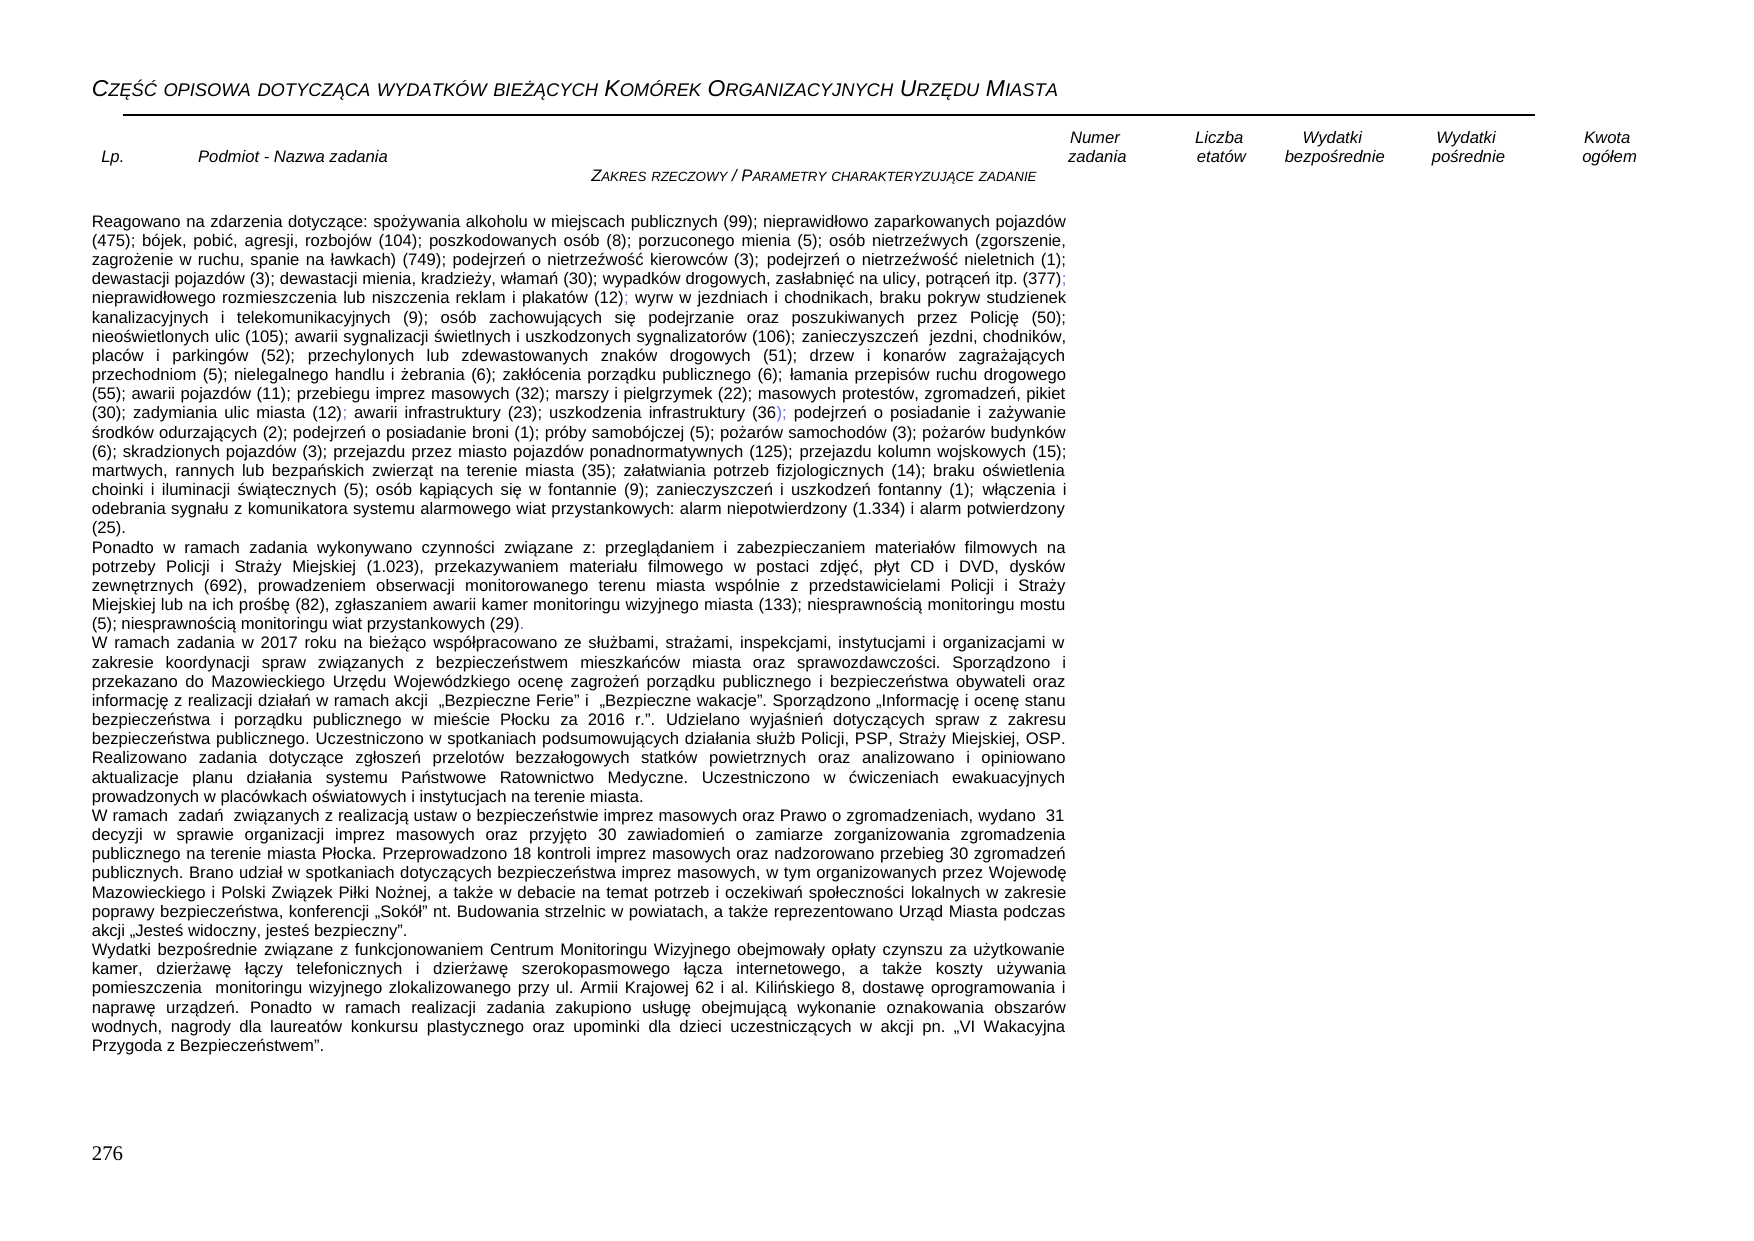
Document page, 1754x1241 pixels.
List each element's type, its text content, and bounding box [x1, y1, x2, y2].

text Reagowano na zdarzenia dotyczące: spożywania alkoholu w miejscach publicznych (99); nieprawidłowo zaparkowanych pojazdów (475); bójek, pobić, agresji, rozbojów (104); poszkodowanych osób (8); porzuconego mienia (5); osób nietrzeźwych (zgorszenie, zagrożenie w ruchu, spanie na ławkach) (749); podejrzeń o nietrzeźwość kierowców (3); podejrzeń o nietrzeźwość nieletnich (1); dewastacji pojazdów (3); dewastacji mienia, kradzieży, włamań (30); wypadków drogowych, zasłabnięć na ulicy, potrąceń itp. (377); nieprawidłowego rozmieszczenia lub niszczenia reklam i plakatów (12); wyrw w jezdniach i chodnikach, braku pokryw studzienek kanalizacyjnych i telekomunikacyjnych (9); osób zachowujących się podejrzanie oraz poszukiwanych przez Policję (50); nieoświetlonych ulic (105); awarii sygnalizacji świetlnych i uszkodzonych sygnalizatorów (106); zanieczyszczeń jezdni, chodników, placów i parkingów (52); przechylonych lub zdewastowanych znaków drogowych (51); drzew i konarów zagrażających przechodniom (5); nielegalnego handlu i żebrania (6); zakłócenia porządku publicznego (6); łamania przepisów ruchu drogowego (55); awarii pojazdów (11); przebiegu imprez masowych (32); marszy i pielgrzymek (22); masowych protestów, zgromadzeń, pikiet (30); zadymiania ulic miasta (12); awarii infrastruktury (23); uszkodzenia infrastruktury (36); podejrzeń o posiadanie i zażywanie środków odurzających (2); podejrzeń o posiadanie broni (1); próby samobójczej (5); pożarów samochodów (3); pożarów budynków (6); skradzionych pojazdów (3); przejazdu przez miasto pojazdów ponadnormatywnych (125); przejazdu kolumn wojskowych (15); martwych, rannych lub bezpańskich zwierząt na terenie miasta (35); załatwiania potrzeb fizjologicznych (14); braku oświetlenia choinki i iluminacji świątecznych (5); osób kąpiących się w fontannie (9); zanieczyszczeń i uszkodzeń fontanny (1); włączenia i odebrania sygnału z komunikatora systemu alarmowego wiat przystankowych: alarm niepotwierdzony (1.334) i alarm potwierdzony (25). [92, 212, 1066, 537]
text Ponadto w ramach zadania wykonywano czynności związane z: przeglądaniem i zabezpieczaniem materiałów filmowych na potrzeby Policji i Straży Miejskiej (1.023), przekazywaniem materiału filmowego w postaci zdjęć, płyt CD i DVD, dysków zewnętrznych (692), prowadzeniem obserwacji monitorowanego terenu miasta wspólnie z przedstawicielami Policji i Straży Miejskiej lub na ich prośbę (82), zgłaszaniem awarii kamer monitoringu wizyjnego miasta (133); niesprawnością monitoringu mostu (5); niesprawnością monitoringu wiat przystankowych (29). [92, 537, 1066, 633]
text W ramach zadania w 2017 roku na bieżąco współpracowano ze służbami, strażami, inspekcjami, instytucjami i organizacjami w zakresie koordynacji spraw związanych z bezpieczeństwem mieszkańców miasta oraz sprawozdawczości. Sporządzono i przekazano do Mazowieckiego Urzędu Wojewódzkiego ocenę zagrożeń porządku publicznego i bezpieczeństwa obywateli oraz informację z realizacji działań w ramach akcji „Bezpieczne Ferie” i „Bezpieczne wakacje”. Sporządzono „Informację i ocenę stanu bezpieczeństwa i porządku publicznego w mieście Płocku za 2016 r.”. Udzielano wyjaśnień dotyczących spraw z zakresu bezpieczeństwa publicznego. Uczestniczono w spotkaniach podsumowujących działania służb Policji, PSP, Straży Miejskiej, OSP. Realizowano zadania dotyczące zgłoszeń przelotów bezzałogowych statków powietrznych oraz analizowano i opiniowano aktualizacje planu działania systemu Państwowe Ratownictwo Medyczne. Uczestniczono w ćwiczeniach ewakuacyjnych prowadzonych w placówkach oświatowych i instytucjach na terenie miasta. [92, 633, 1066, 806]
text Wydatki bezpośrednie związane z funkcjonowaniem Centrum Monitoringu Wizyjnego obejmowały opłaty czynszu za użytkowanie kamer, dzierżawę łączy telefonicznych i dzierżawę szerokopasmowego łącza internetowego, a także koszty używania pomieszczenia monitoringu wizyjnego zlokalizowanego przy ul. Armii Krajowej 62 i al. Kilińskiego 8, dostawę oprogramowania i naprawę urządzeń. Ponadto w ramach realizacji zadania zakupiono usługę obejmującą wykonanie oznakowania obszarów wodnych, nagrody dla laureatów konkursu plastycznego oraz upominki dla dzieci uczestniczących w akcji pn. „VI Wakacyjna Przygoda z Bezpieczeństwem”. [92, 940, 1066, 1055]
text W ramach zadań związanych z realizacją ustaw o bezpieczeństwie imprez masowych oraz Prawo o zgromadzeniach, wydano 31 decyzji w sprawie organizacji imprez masowych oraz przyjęto 30 zawiadomień o zamiarze zorganizowania zgromadzenia publicznego na terenie miasta Płocka. Przeprowadzono 18 kontroli imprez masowych oraz nadzorowano przebieg 30 zgromadzeń publicznych. Brano udział w spotkaniach dotyczących bezpieczeństwa imprez masowych, w tym organizowanych przez Wojewodę Mazowieckiego i Polski Związek Piłki Nożnej, a także w debacie na temat potrzeb i oczekiwań społeczności lokalnych w zakresie poprawy bezpieczeństwa, konferencji „Sokół” nt. Budowania strzelnic w powiatach, a także reprezentowano Urząd Miasta podczas akcji „Jesteś widoczny, jesteś bezpieczny”. [92, 806, 1066, 940]
